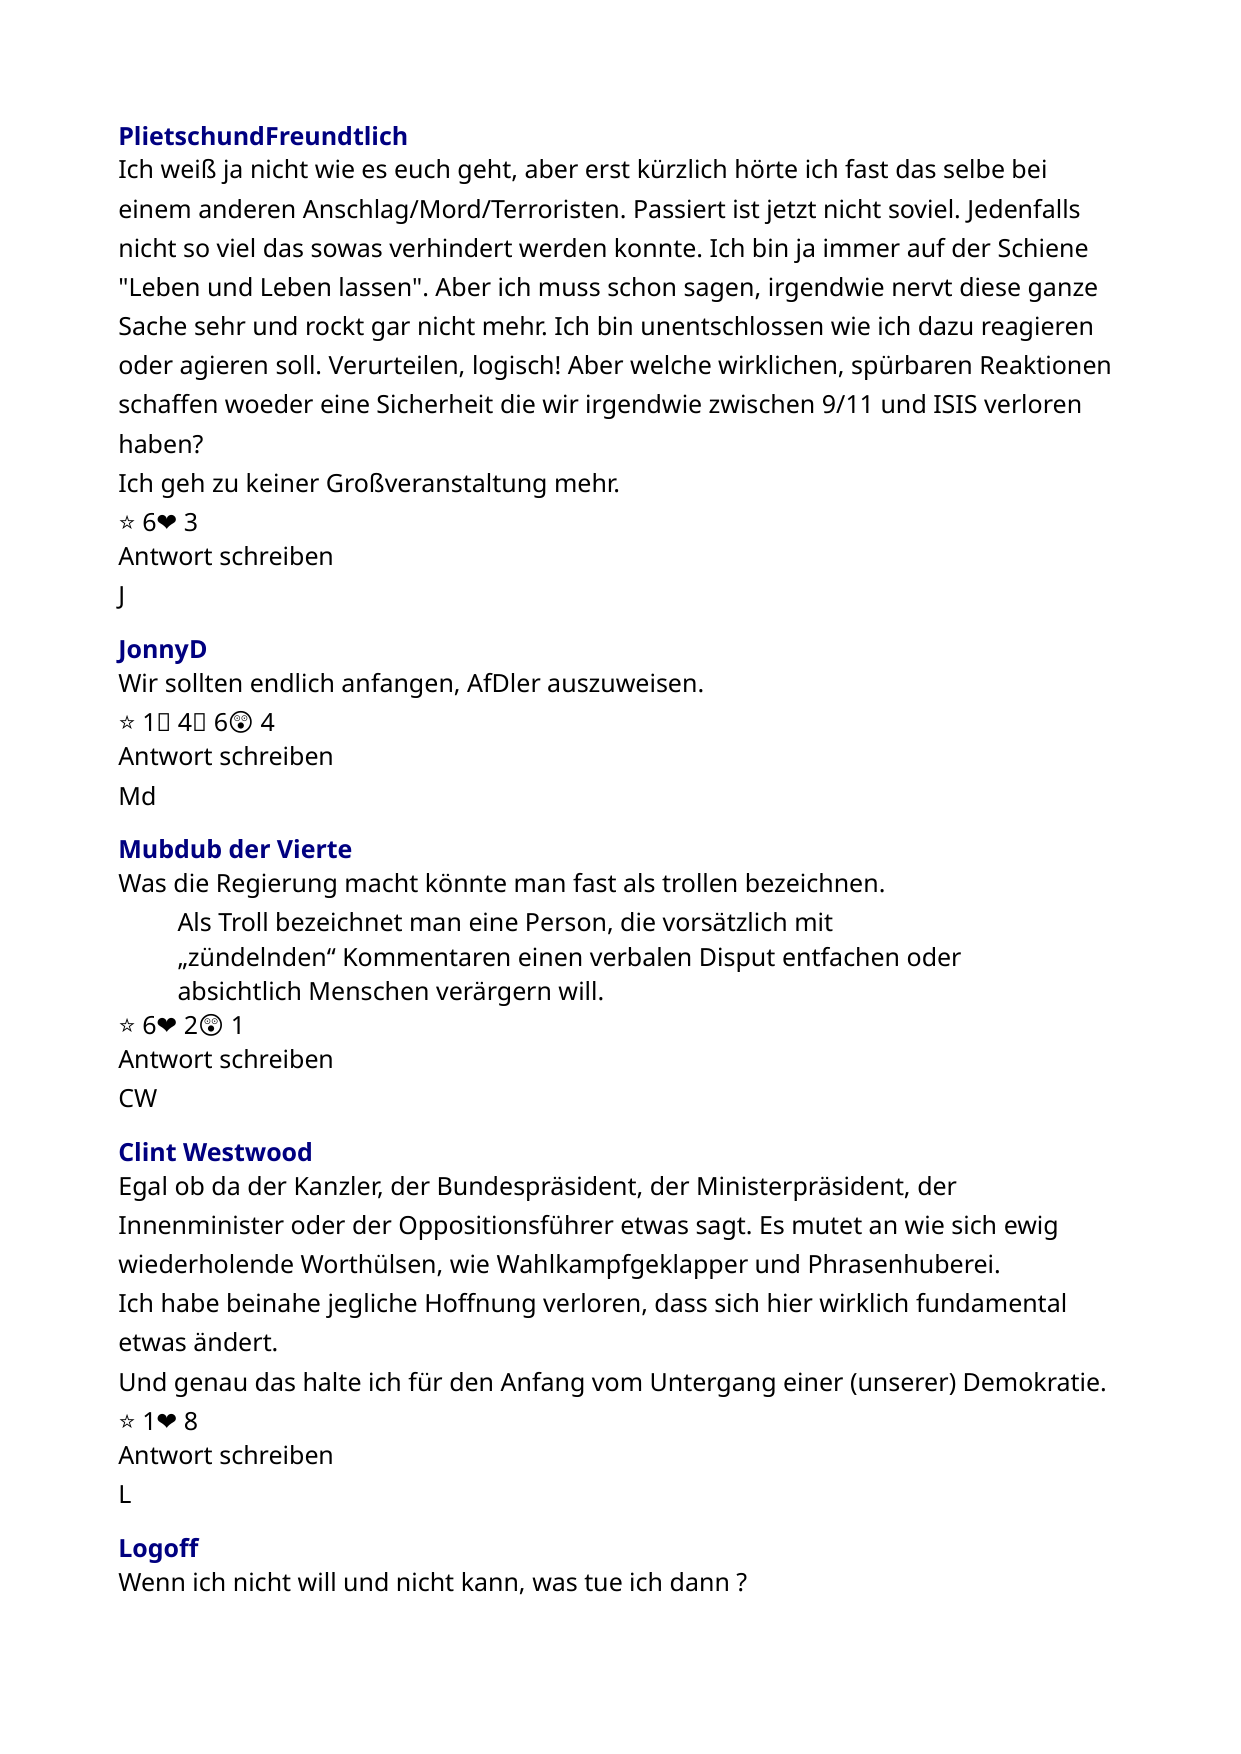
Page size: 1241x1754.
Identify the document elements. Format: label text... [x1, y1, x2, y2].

text Wir sollten endlich anfangen, AfDler auszuweisen. [118, 666, 1122, 700]
text ⭐️ 6❤️ 3 [118, 505, 1122, 539]
text ⭐️ 6❤️ 2😲 1 [118, 1007, 1122, 1041]
subtitle PlietschundFreundtlich [118, 118, 1122, 152]
subtitle JonnyD [118, 632, 1122, 666]
text Und genau das halte ich für den Anfang vom Untergang einer (unserer) Demokratie. [118, 1364, 1122, 1398]
text Ich habe beinahe jegliche Hoffnung verloren, dass sich hier wirklich fundamental etwas ändert. [118, 1286, 1122, 1359]
text L [118, 1477, 1122, 1511]
text Als Troll bezeichnet man eine Person, die vorsätzlich mit „zündelnden“ Kommentaren einen verbalen Disput entfachen oder absichtlich Menschen verärgern will. [177, 905, 1063, 1007]
text ⭐️ 1🙁 4🤨 6😲 4 [118, 705, 1122, 739]
subtitle Logoff [118, 1530, 1122, 1564]
text Ich weiß ja nicht wie es euch geht, aber erst kürzlich hörte ich fast das selbe bei einem anderen Anschlag/Mord/Terroristen. Passiert ist jetzt nicht soviel. Jedenfalls nicht so viel das sowas verhindert werden konnte. Ich bin ja immer auf der Schiene "Leben und Leben lassen". Aber ich muss schon sagen, irgendwie nervt diese ganze Sache sehr und rockt gar nicht mehr. Ich bin unentschlossen wie ich dazu reagieren oder agieren soll. Verurteilen, logisch! Aber welche wirklichen, spürbaren Reaktionen schaffen woeder eine Sicherheit die wir irgendwie zwischen 9/11 und ISIS verloren haben? [118, 152, 1122, 460]
text CW [118, 1081, 1122, 1114]
text Wenn ich nicht will und nicht kann, was tue ich dann ? [118, 1564, 1122, 1598]
text Ich geh zu keiner Großveranstaltung mehr. [118, 466, 1122, 499]
subtitle Mubdub der Vierte [118, 832, 1122, 866]
text ⭐️ 1❤️ 8 [118, 1403, 1122, 1437]
text Was die Regierung macht könnte man fast als trollen bezeichnen. [118, 866, 1122, 900]
text J [118, 578, 1122, 612]
subtitle Clint Westwood [118, 1134, 1122, 1168]
text Antwort schreiben [118, 739, 1122, 773]
text Antwort schreiben [118, 1437, 1122, 1471]
text Antwort schreiben [118, 539, 1122, 573]
text Md [118, 778, 1122, 812]
text Antwort schreiben [118, 1041, 1122, 1075]
text Egal ob da der Kanzler, der Bundespräsident, der Ministerpräsident, der Innenminister oder der Oppositionsführer etwas sagt. Es mutet an wie sich ewig wiederholende Worthülsen, wie Wahlkampfgeklapper und Phrasenhuberei. [118, 1168, 1122, 1281]
